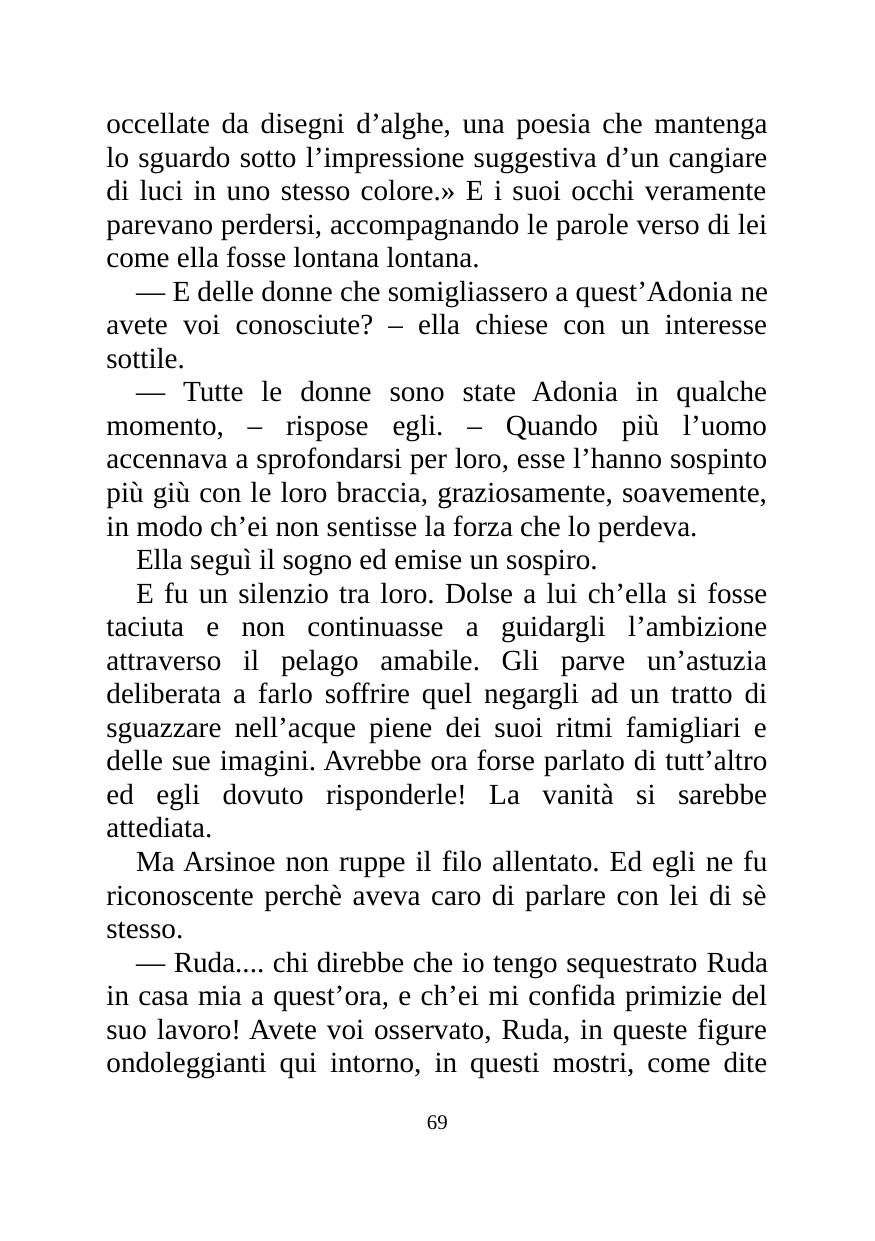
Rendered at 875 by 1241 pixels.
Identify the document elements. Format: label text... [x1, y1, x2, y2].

text occellate da disegni d’alghe, una poesia che mantenga lo sguardo sotto l’impressione suggestiva d’un cangiare di luci in uno stesso colore.» E i suoi occhi veramente parevano perdersi, accompagnando le parole verso di lei come ella fosse lontana lontana. [106, 106, 768, 274]
text — Tutte le donne sono state Adonia in qualche momento, – rispose egli. – Quando più l’uomo accennava a sprofondarsi per loro, esse l’hanno sospinto più giù con le loro braccia, graziosamente, soavemente, in modo ch’ei non sentisse la forza che lo perdeva. [106, 374, 768, 542]
text Ella seguì il sogno ed emise un sospiro. [106, 542, 768, 576]
text — Ruda.... chi direbbe che io tengo sequestrato Ruda in casa mia a quest’ora, e ch’ei mi confida primizie del suo lavoro! Avete voi osservato, Ruda, in queste figure ondoleggianti qui intorno, in questi mostri, come dite [106, 945, 768, 1079]
text E fu un silenzio tra loro. Dolse a lui ch’ella si fosse taciuta e non continuasse a guidargli l’ambizione attraverso il pelago amabile. Gli parve un’astuzia deliberata a farlo soffrire quel negargli ad un tratto di sguazzare nell’acque piene dei suoi ritmi famigliari e delle sue imagini. Avrebbe ora forse parlato di tutt’altro ed egli dovuto risponderle! La vanità si sarebbe attediata. [106, 576, 768, 844]
text — E delle donne che somigliassero a quest’Adonia ne avete voi conosciute? – ella chiese con un interesse sottile. [106, 274, 768, 374]
text Ma Arsinoe non ruppe il filo allentato. Ed egli ne fu riconoscente perchè aveva caro di parlare con lei di sè stesso. [106, 844, 768, 945]
